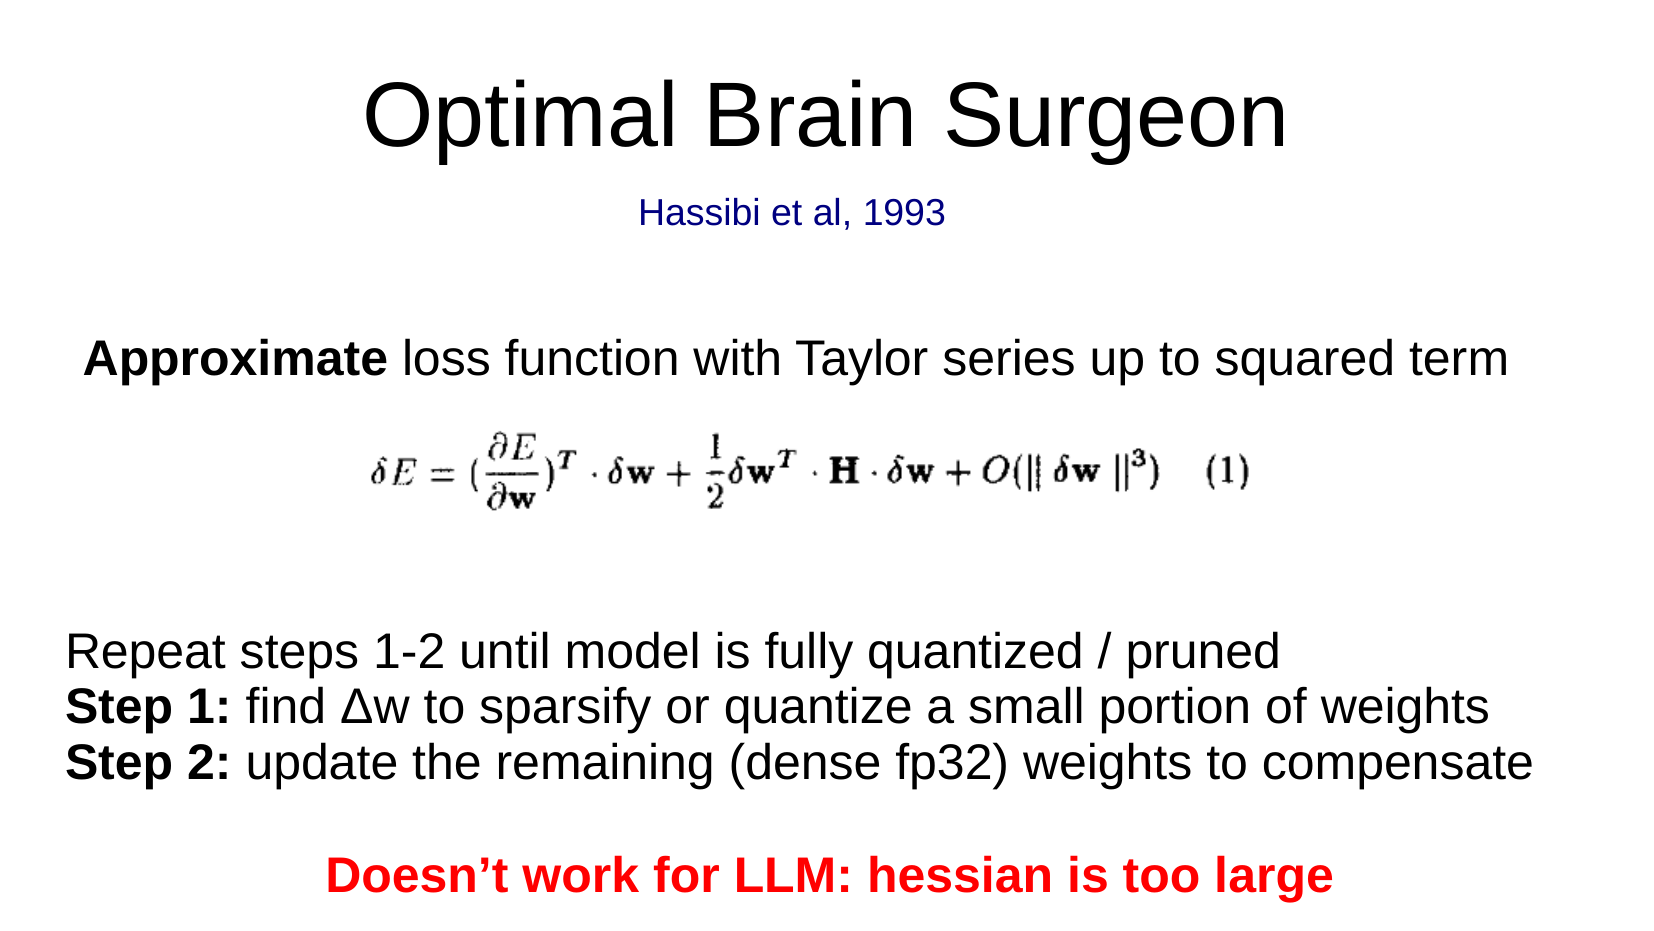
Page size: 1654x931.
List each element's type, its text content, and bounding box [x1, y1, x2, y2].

text_box Doesn’t work for LLM: hessian is too large [310, 839, 1456, 911]
text_box Approximate loss function with Taylor series up to squared term [82, 294, 1570, 422]
text_box Repeat steps 1-2 until model is fully quantized / pruned Step 1: find Δw to sparsify or quantize a small portion of weights Step 2: update the remaining (dense fp32) weights to compensate [64, 622, 1552, 791]
text_box Hassibi et al, 1993 [623, 183, 961, 241]
picture [342, 403, 1274, 520]
title Optimal Brain Surgeon [82, 37, 1571, 193]
